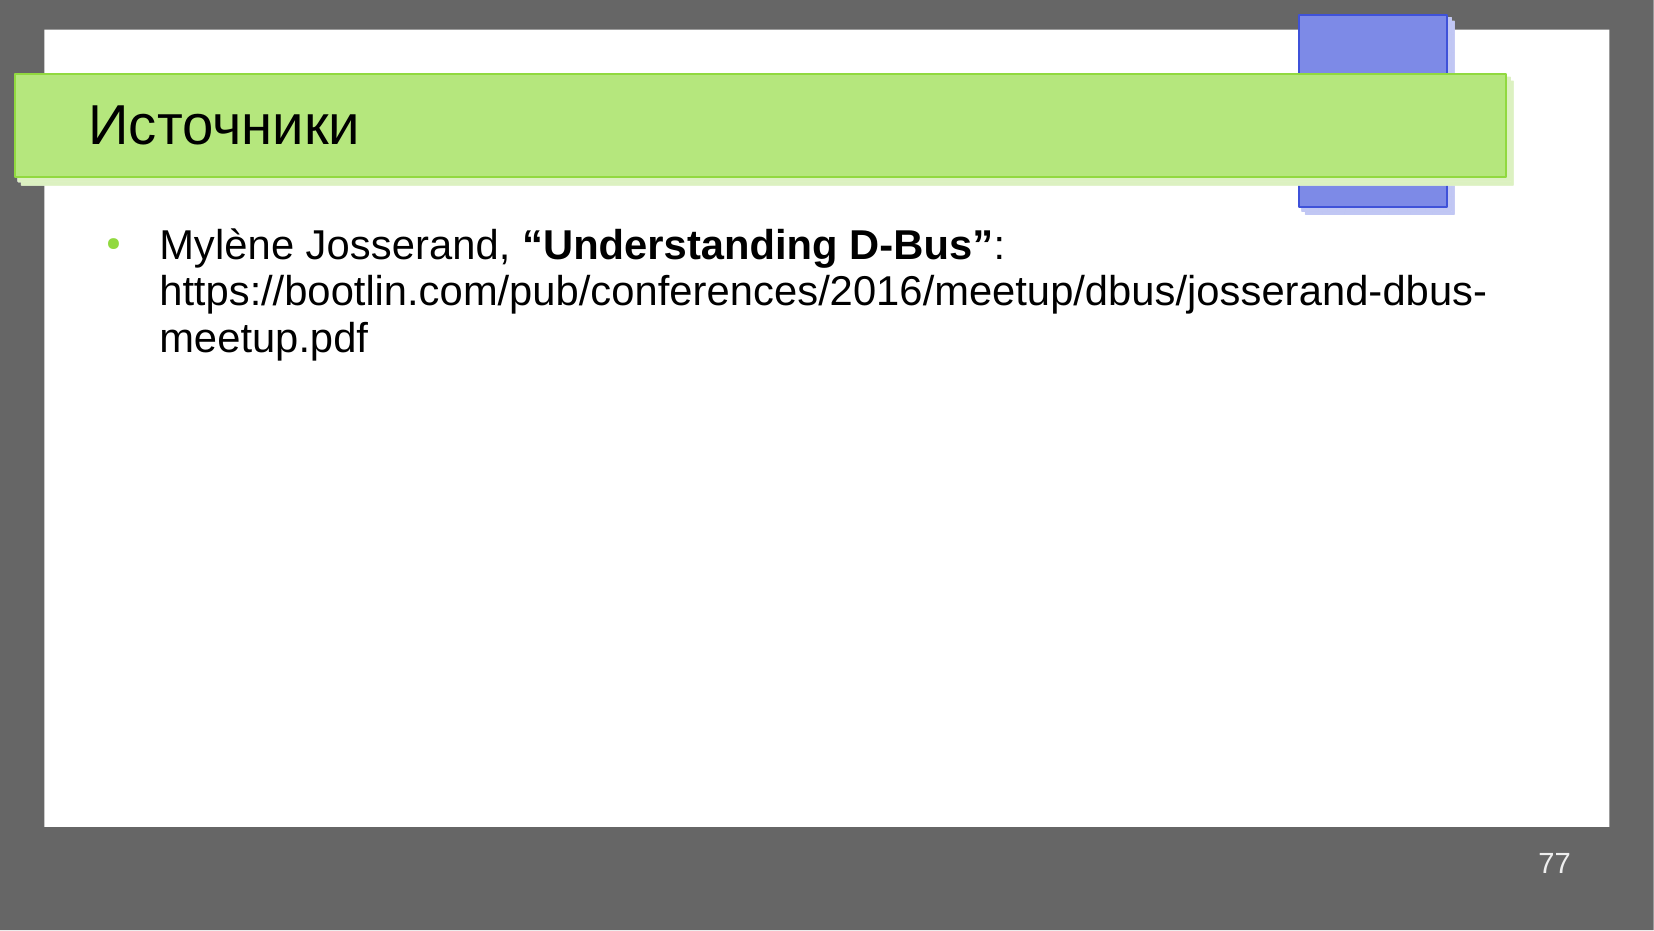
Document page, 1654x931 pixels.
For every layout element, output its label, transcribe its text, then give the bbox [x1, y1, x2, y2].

list Mylène Josserand, “Understanding D-Bus”: https://bootlin.com/pub/conferences/2016/meetup/dbus/josserand-dbus-meetup.pdf [88, 221, 1565, 813]
title Источники [88, 73, 1506, 178]
